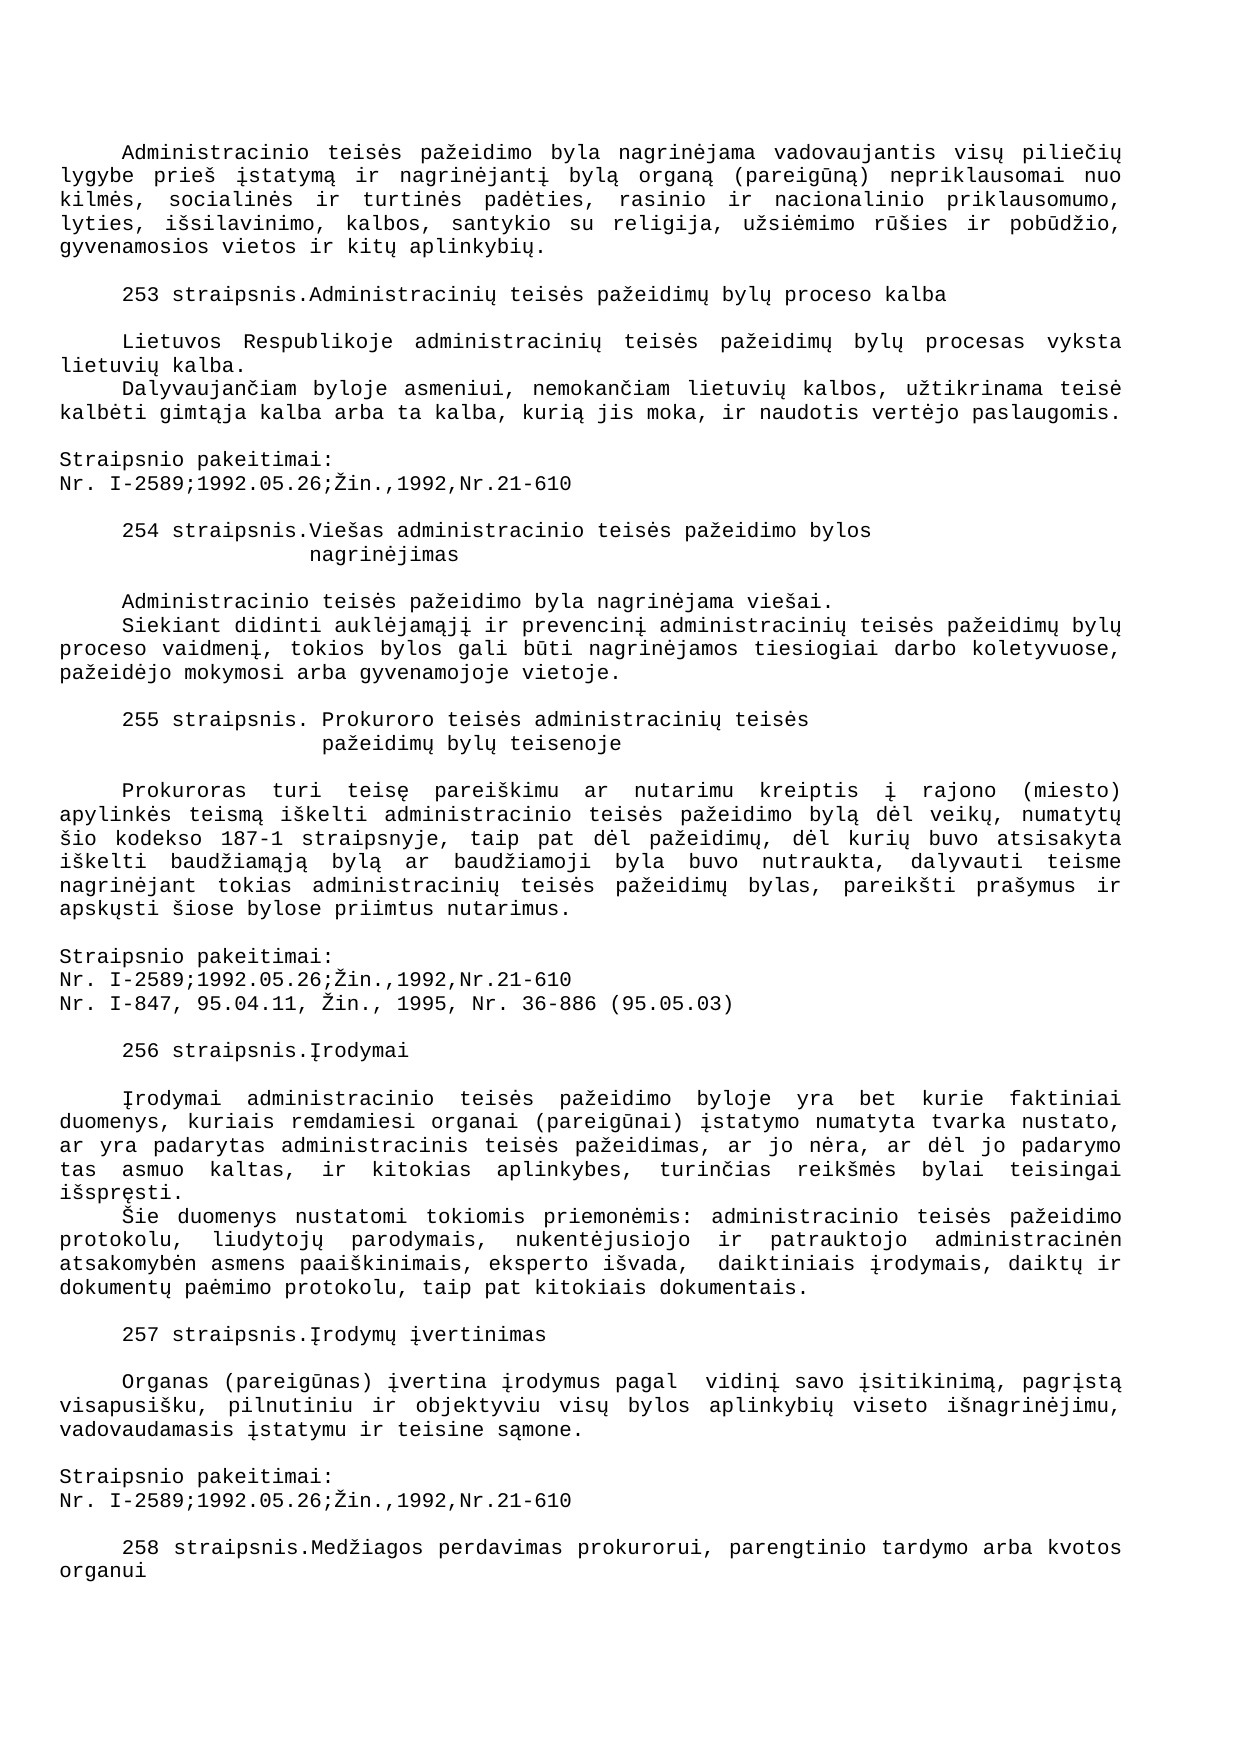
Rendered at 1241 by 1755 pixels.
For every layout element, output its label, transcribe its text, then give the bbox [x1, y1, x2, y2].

text Nr. I-2589;1992.05.26;Žin.,1992,Nr.21-610 [59, 1489, 1122, 1513]
text pažeidimų bylų teisenoje [59, 733, 1122, 757]
text Straipsnio pakeitimai: [59, 449, 1122, 473]
text Įrodymai administracinio teisės pažeidimo byloje yra bet kurie faktiniai duomenys, kuriais remdamiesi organai (pareigūnai) įstatymo numatyta tvarka nustato, ar yra padarytas administracinis teisės pažeidimas, ar jo nėra, ar dėl jo padarymo tas asmuo kaltas, ir kitokias aplinkybes, turinčias reikšmės bylai teisingai išspręsti. [59, 1088, 1122, 1206]
text 256 straipsnis.Įrodymai [59, 1040, 1122, 1064]
text Organas (pareigūnas) įvertina įrodymus pagal vidinį savo įsitikinimą, pagrįstą visapusišku, pilnutiniu ir objektyviu visų bylos aplinkybių viseto išnagrinėjimu, vadovaudamasis įstatymu ir teisine sąmone. [59, 1371, 1122, 1442]
text 253 straipsnis.Administracinių teisės pažeidimų bylų proceso kalba [59, 284, 1122, 307]
text 258 straipsnis.Medžiagos perdavimas prokurorui, parengtinio tardymo arba kvotos organui [59, 1537, 1122, 1584]
text Straipsnio pakeitimai: [59, 1466, 1122, 1489]
text Administracinio teisės pažeidimo byla nagrinėjama vadovaujantis visų piliečių lygybe prieš įstatymą ir nagrinėjantį bylą organą (pareigūną) nepriklausomai nuo kilmės, socialinės ir turtinės padėties, rasinio ir nacionalinio priklausomumo, lyties, išsilavinimo, kalbos, santykio su religija, užsiėmimo rūšies ir pobūdžio, gyvenamosios vietos ir kitų aplinkybių. [59, 142, 1122, 260]
text Nr. I-2589;1992.05.26;Žin.,1992,Nr.21-610 [59, 473, 1122, 496]
text Straipsnio pakeitimai: [59, 946, 1122, 969]
text 257 straipsnis.Įrodymų įvertinimas [59, 1324, 1122, 1348]
text Nr. I-2589;1992.05.26;Žin.,1992,Nr.21-610 [59, 969, 1122, 993]
text Prokuroras turi teisę pareiškimu ar nutarimu kreiptis į rajono (miesto) apylinkės teismą iškelti administracinio teisės pažeidimo bylą dėl veikų, numatytų šio kodekso 187-1 straipsnyje, taip pat dėl pažeidimų, dėl kurių buvo atsisakyta iškelti baudžiamąją bylą ar baudžiamoji byla buvo nutraukta, dalyvauti teisme nagrinėjant tokias administracinių teisės pažeidimų bylas, pareikšti prašymus ir apskųsti šiose bylose priimtus nutarimus. [59, 780, 1122, 922]
text nagrinėjimas [59, 544, 1122, 567]
text Nr. I-847, 95.04.11, Žin., 1995, Nr. 36-886 (95.05.03) [59, 993, 1122, 1017]
text Lietuvos Respublikoje administracinių teisės pažeidimų bylų procesas vyksta lietuvių kalba. [59, 331, 1122, 378]
text 254 straipsnis.Viešas administracinio teisės pažeidimo bylos [59, 520, 1122, 544]
text Šie duomenys nustatomi tokiomis priemonėmis: administracinio teisės pažeidimo protokolu, liudytojų parodymais, nukentėjusiojo ir patrauktojo administracinėn atsakomybėn asmens paaiškinimais, eksperto išvada, daiktiniais įrodymais, daiktų ir dokumentų paėmimo protokolu, taip pat kitokiais dokumentais. [59, 1206, 1122, 1300]
text Dalyvaujančiam byloje asmeniui, nemokančiam lietuvių kalbos, užtikrinama teisė kalbėti gimtąja kalba arba ta kalba, kurią jis moka, ir naudotis vertėjo paslaugomis. [59, 378, 1122, 426]
text Administracinio teisės pažeidimo byla nagrinėjama viešai. [59, 591, 1122, 615]
text 255 straipsnis. Prokuroro teisės administracinių teisės [59, 709, 1122, 733]
text Siekiant didinti auklėjamąjį ir prevencinį administracinių teisės pažeidimų bylų proceso vaidmenį, tokios bylos gali būti nagrinėjamos tiesiogiai darbo koletyvuose, pažeidėjo mokymosi arba gyvenamojoje vietoje. [59, 615, 1122, 686]
